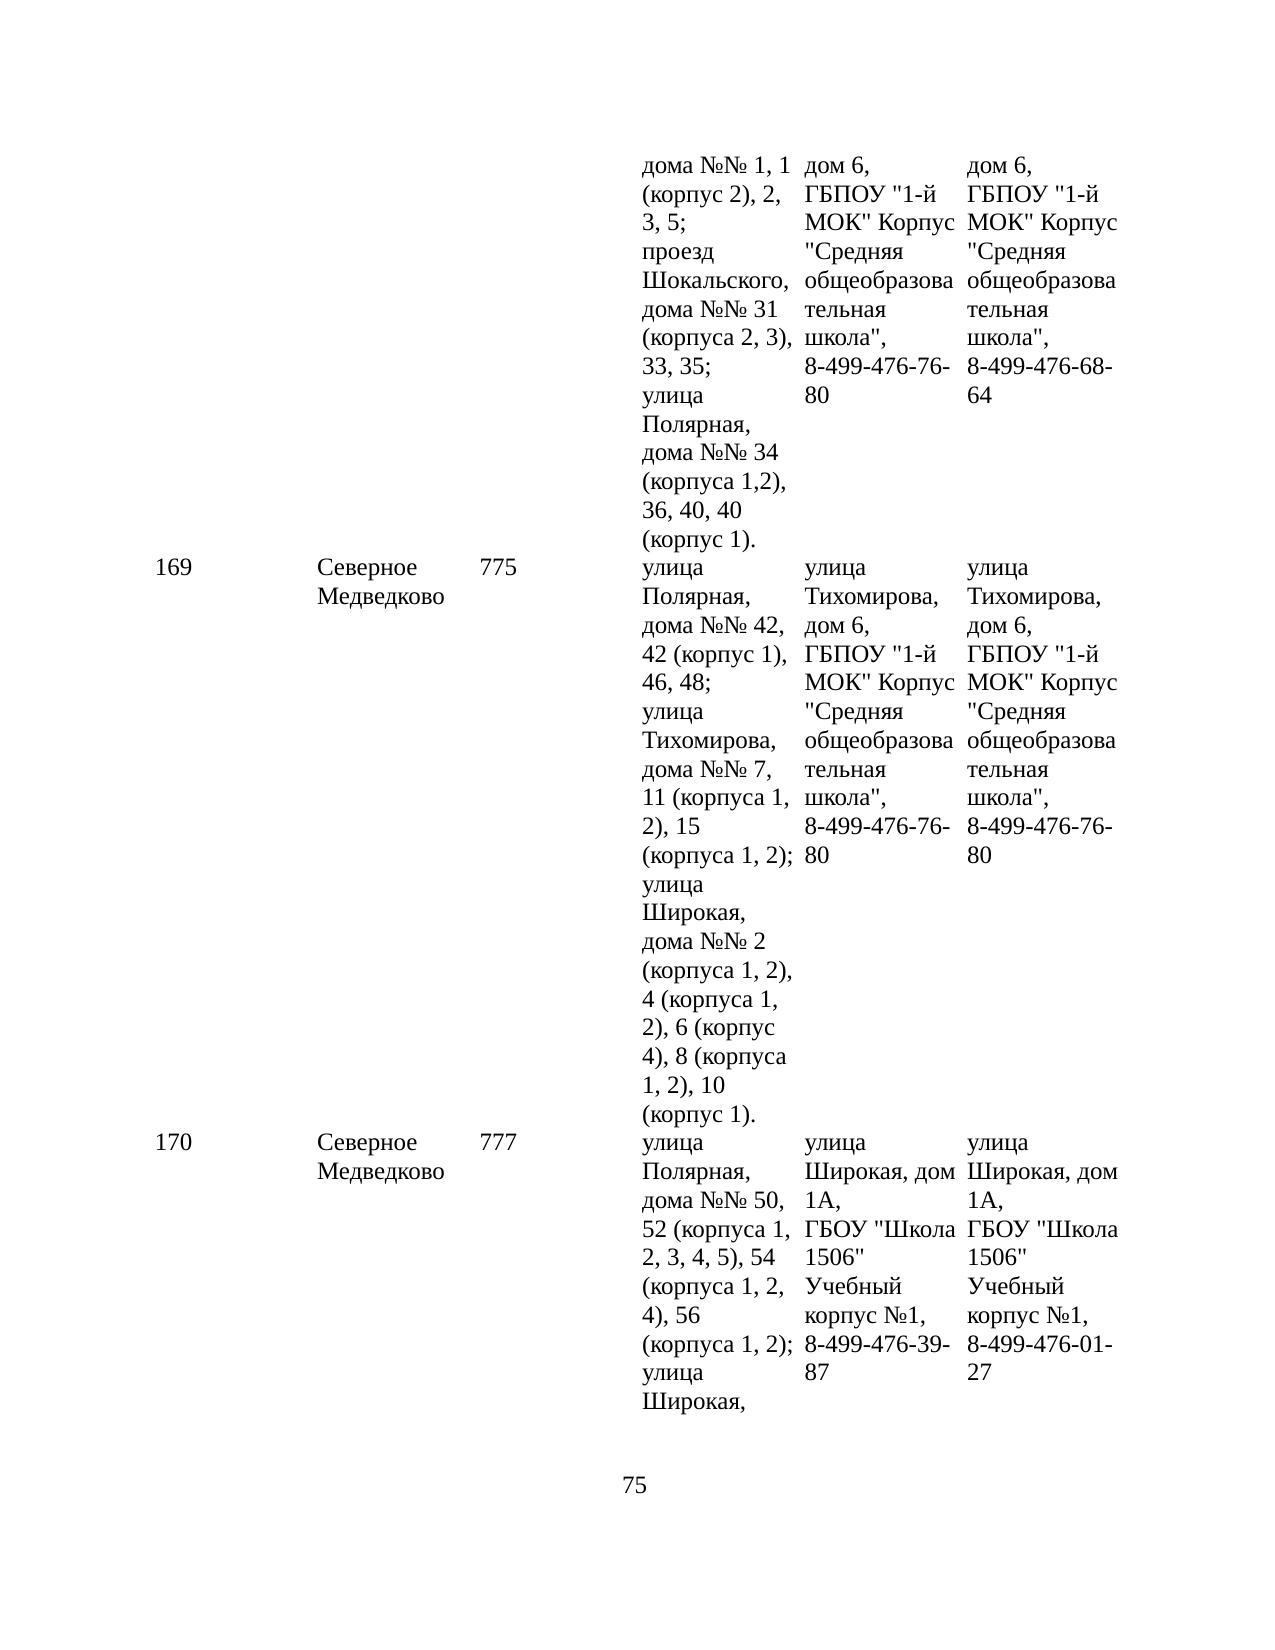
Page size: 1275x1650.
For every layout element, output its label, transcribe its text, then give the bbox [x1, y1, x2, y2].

table_cell улица Тихомирова, дом 6, ГБПОУ "1-й МОК" Корпус "Средняя общеобразовательная школа", 8-499-476-76-80 [963, 553, 1125, 1127]
table_cell улица Полярная, дома №№ 42, 42 (корпус 1), 46, 48; улица Тихомирова, дома №№ 7, 11 (корпуса 1, 2), 15 (корпуса 1, 2); улица Широкая, дома №№ 2 (корпуса 1, 2), 4 (корпуса 1, 2), 6 (корпус 4), 8 (корпуса 1, 2), 10 (корпус 1). [638, 553, 800, 1127]
table_cell [475, 150, 637, 552]
table_cell улица Широкая, дом 1А, ГБОУ "Школа 1506" Учебный корпус №1, 8-499-476-39-87 [800, 1128, 962, 1415]
table_cell [150, 150, 312, 552]
table_cell [313, 150, 475, 552]
table_cell 169 [150, 553, 312, 1127]
table_cell 775 [475, 553, 637, 1127]
table_cell дома №№ 1, 1 (корпус 2), 2, 3, 5; проезд Шокальского, дома №№ 31 (корпуса 2, 3), 33, 35; улица Полярная, дома №№ 34 (корпуса 1,2), 36, 40, 40 (корпус 1). [638, 150, 800, 552]
table_cell Северное Медведково [313, 1128, 475, 1415]
table_cell улица Полярная, дома №№ 50, 52 (корпуса 1, 2, 3, 4, 5), 54 (корпуса 1, 2, 4), 56 (корпуса 1, 2); улица Широкая, [638, 1128, 800, 1415]
table_cell улица Тихомирова, дом 6, ГБПОУ "1-й МОК" Корпус "Средняя общеобразовательная школа", 8-499-476-76-80 [800, 553, 962, 1127]
table_cell 170 [150, 1128, 312, 1415]
table_cell Северное Медведково [313, 553, 475, 1127]
table_cell дом 6, ГБПОУ "1-й МОК" Корпус "Средняя общеобразовательная школа", 8-499-476-76-80 [800, 150, 962, 552]
table_cell дом 6, ГБПОУ "1-й МОК" Корпус "Средняя общеобразовательная школа", 8-499-476-68-64 [963, 150, 1125, 552]
table_cell улица Широкая, дом 1А, ГБОУ "Школа 1506" Учебный корпус №1, 8-499-476-01-27 [963, 1128, 1125, 1415]
table_cell 777 [475, 1128, 637, 1415]
